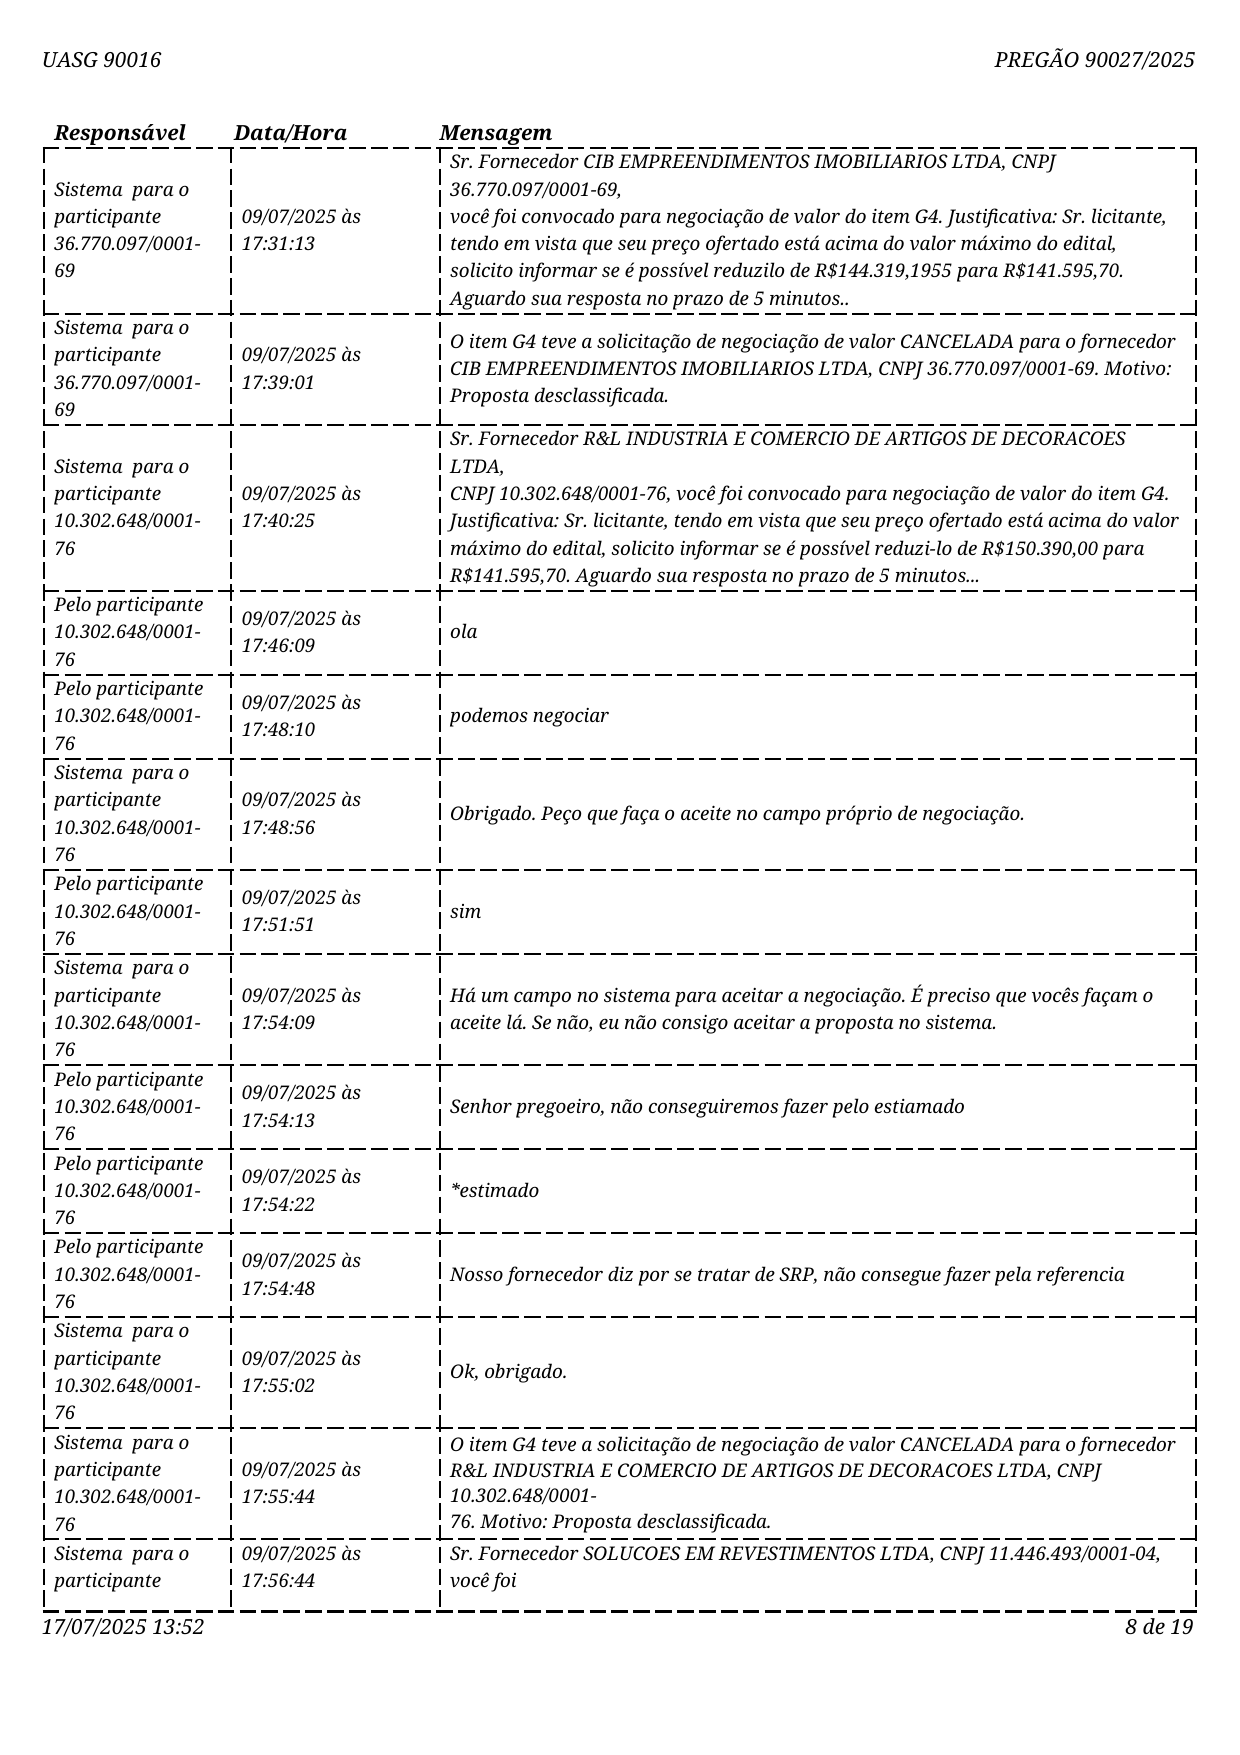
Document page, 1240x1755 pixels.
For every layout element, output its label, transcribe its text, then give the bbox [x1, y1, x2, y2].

table_cell 09/07/2025 às 17:39:01 [231, 313, 439, 424]
table_cell 09/07/2025 às 17:40:25 [231, 424, 439, 589]
table_cell 09/07/2025 às 17:54:09 [231, 953, 439, 1064]
table_cell 09/07/2025 às 17:55:02 [231, 1316, 439, 1427]
table_cell O item G4 teve a solicitação de negociação de valor CANCELADA para o fornecedor R&L INDUSTRIA E COMERCIO DE ARTIGOS DE DECORACOES LTDA, CNPJ 10.302.648/0001- 76. Motivo: Proposta desclassificada. [440, 1427, 1196, 1538]
table_cell Sistema para o participante 10.302.648/0001-76 [44, 1427, 231, 1538]
table_cell Sr. Fornecedor R&L INDUSTRIA E COMERCIO DE ARTIGOS DE DECORACOES LTDA, CNPJ 10.302.648/0001-76, você foi convocado para negociação de valor do item G4. Justificativa: Sr. licitante, tendo em vista que seu preço ofertado está acima do valor máximo do edital, solicito informar se é possível reduzi-lo de R$150.390,00 para R$141.595,70. Aguardo sua resposta no prazo de 5 minutos... [440, 424, 1196, 589]
table_cell Pelo participante 10.302.648/0001-76 [44, 1064, 231, 1148]
table_cell Pelo participante 10.302.648/0001-76 [44, 590, 231, 673]
table_cell 09/07/2025 às 17:48:10 [231, 674, 439, 757]
table_cell 09/07/2025 às 17:46:09 [231, 590, 439, 673]
table_cell Sistema para o participante 10.302.648/0001-76 [44, 1316, 231, 1427]
table_cell Sistema para o participante 10.302.648/0001-76 [44, 758, 231, 869]
table_cell Ok, obrigado. [440, 1316, 1196, 1427]
table_cell podemos negociar [440, 674, 1196, 757]
table_cell Sistema para o participante 10.302.648/0001-76 [44, 953, 231, 1064]
table_cell Pelo participante 10.302.648/0001-76 [44, 1232, 231, 1316]
table_cell Nosso fornecedor diz por se tratar de SRP, não consegue fazer pela referencia [440, 1232, 1196, 1316]
table_cell Senhor pregoeiro, não conseguiremos fazer pelo estiamado [440, 1064, 1196, 1148]
table_cell Sistema para o participante [44, 1538, 231, 1610]
table_cell 09/07/2025 às 17:48:56 [231, 758, 439, 869]
table_cell Obrigado. Peço que faça o aceite no campo próprio de negociação. [440, 758, 1196, 869]
table_cell Sistema para o participante 36.770.097/0001-69 [44, 147, 231, 312]
table_cell Sistema para o participante 10.302.648/0001-76 [44, 424, 231, 589]
table_cell ola [440, 590, 1196, 673]
table_cell sim [440, 869, 1196, 953]
table_cell 09/07/2025 às 17:31:13 [231, 147, 439, 312]
table_cell Pelo participante 10.302.648/0001-76 [44, 1148, 231, 1232]
table_cell O item G4 teve a solicitação de negociação de valor CANCELADA para o fornecedor CIB EMPREENDIMENTOS IMOBILIARIOS LTDA, CNPJ 36.770.097/0001-69. Motivo: Proposta desclassificada. [440, 313, 1196, 424]
table_cell Pelo participante 10.302.648/0001-76 [44, 869, 231, 953]
table_cell Há um campo no sistema para aceitar a negociação. É preciso que vocês façam o aceite lá. Se não, eu não consigo aceitar a proposta no sistema. [440, 953, 1196, 1064]
table_cell 09/07/2025 às 17:55:44 [231, 1427, 439, 1538]
table_cell Sistema para o participante 36.770.097/0001-69 [44, 313, 231, 424]
table_cell 09/07/2025 às 17:56:44 [231, 1538, 439, 1610]
table_cell 09/07/2025 às 17:51:51 [231, 869, 439, 953]
table_cell Pelo participante 10.302.648/0001-76 [44, 674, 231, 757]
table_cell Sr. Fornecedor CIB EMPREENDIMENTOS IMOBILIARIOS LTDA, CNPJ 36.770.097/0001-69, você foi convocado para negociação de valor do item G4. Justificativa: Sr. licitante, tendo em vista que seu preço ofertado está acima do valor máximo do edital, solicito informar se é possível reduzilo de R$144.319,1955 para R$141.595,70. Aguardo sua resposta no prazo de 5 minutos.. [440, 147, 1196, 312]
table_cell Sr. Fornecedor SOLUCOES EM REVESTIMENTOS LTDA, CNPJ 11.446.493/0001-04, você foi [440, 1538, 1196, 1610]
table_cell 09/07/2025 às 17:54:22 [231, 1148, 439, 1232]
table_cell *estimado [440, 1148, 1196, 1232]
table_cell 09/07/2025 às 17:54:13 [231, 1064, 439, 1148]
table_cell 09/07/2025 às 17:54:48 [231, 1232, 439, 1316]
